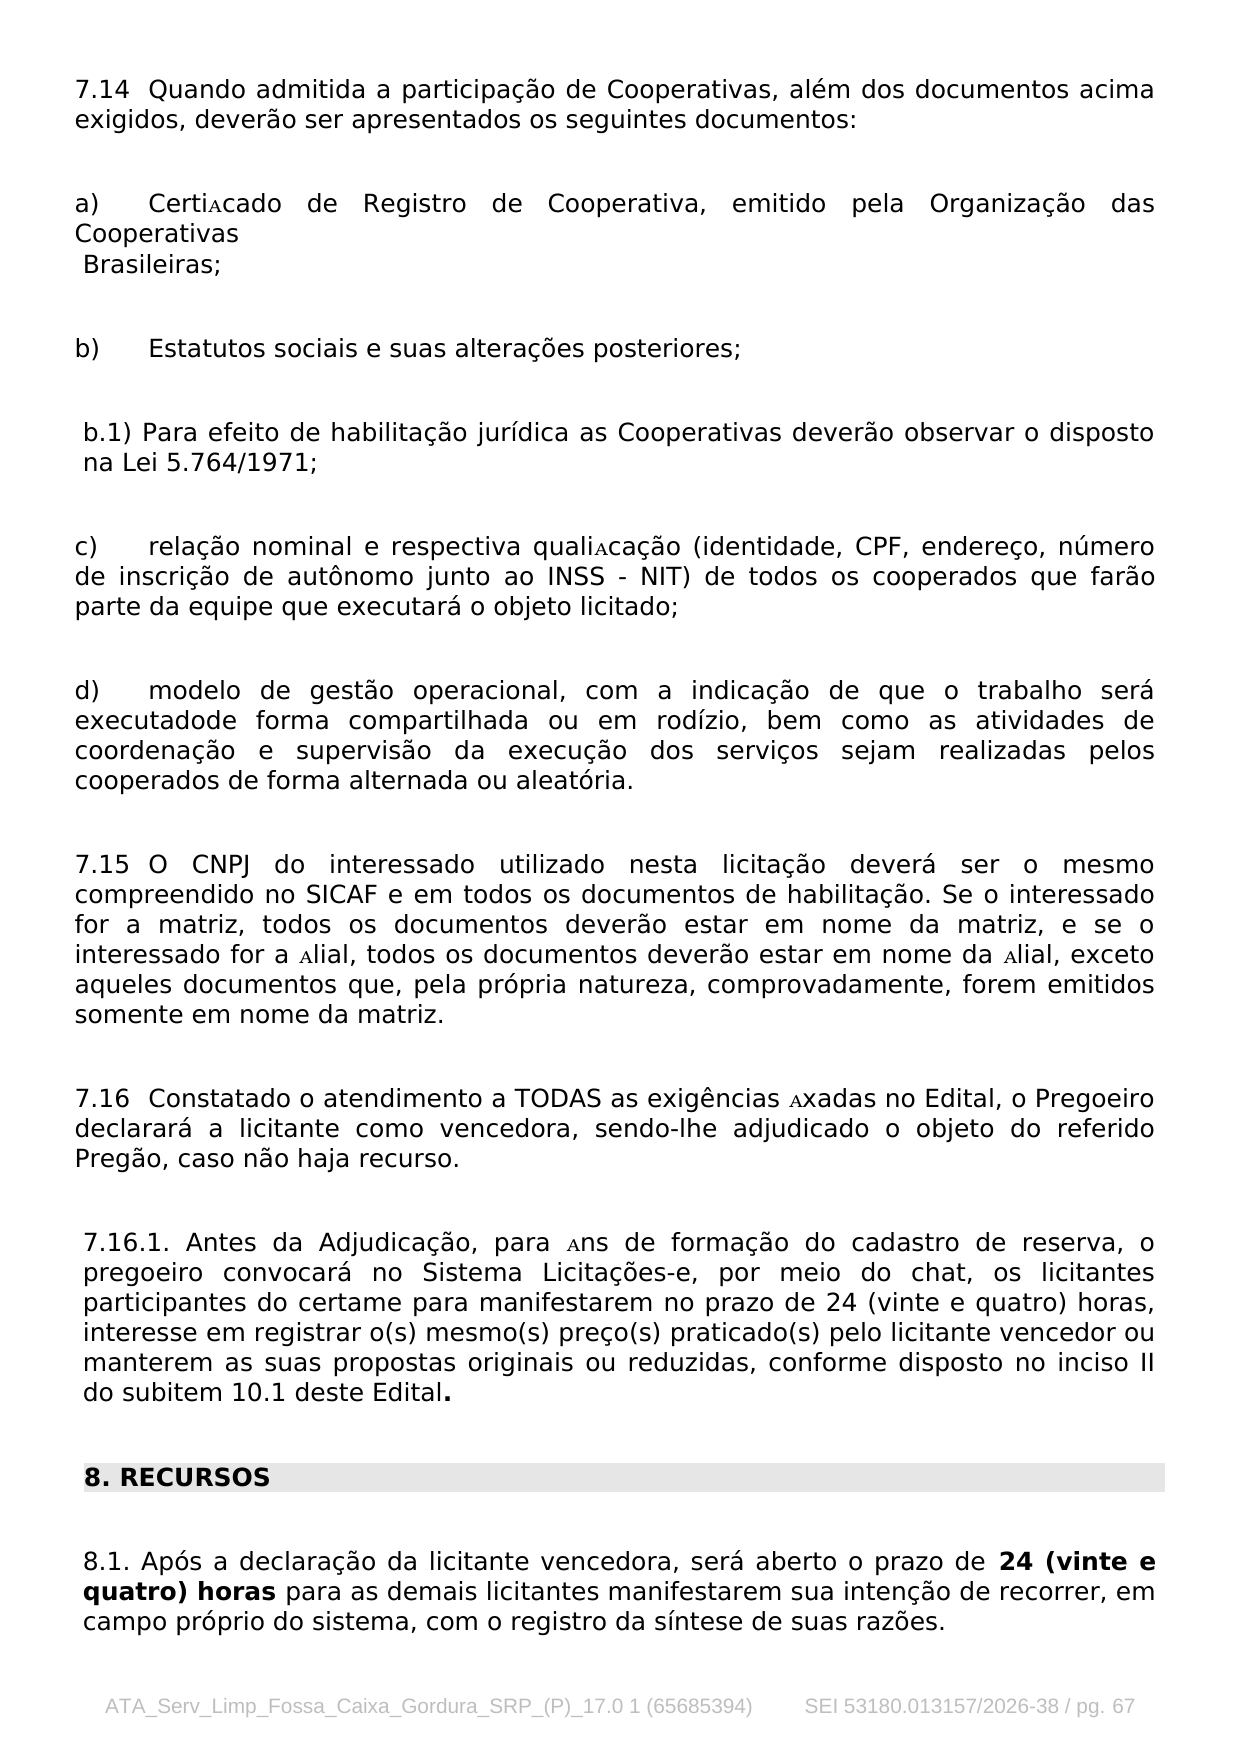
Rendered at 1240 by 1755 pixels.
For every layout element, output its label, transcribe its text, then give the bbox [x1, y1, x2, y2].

list modelo de gestão operacional, com a indicação de que o trabalho será executadode forma compartilhada ou em rodízio, bem como as atividades de coordenação e supervisão da execução dos serviços sejam realizadas pelos cooperados de forma alternada ou aleatória. [74, 676, 1156, 796]
list Constatado o atendimento a TODAS as exigências xadas no Edital, o Pregoeiro declarará a licitante como vencedora, sendo-lhe adjudicado o objeto do referido Pregão, caso não haja recurso. [74, 1084, 1156, 1174]
list Quando admitida a participação de Cooperativas, além dos documentos acima exigidos, deverão ser apresentados os seguintes documentos: [74, 75, 1156, 134]
list Certicado de Registro de Cooperativa, emitido pela Organização das Cooperativas [74, 189, 1156, 248]
list Estatutos sociais e suas alterações posteriores; [74, 334, 1156, 363]
text 8.1. Após a declaração da licitante vencedora, será aberto o prazo de 24 (vinte e quatro) horas para as demais licitantes manifestarem sua intenção de recorrer, em campo próprio do sistema, com o registro da síntese de suas razões. [83, 1547, 1156, 1637]
list O CNPJ do interessado utilizado nesta licitação deverá ser o mesmo compreendido no SICAF e em todos os documentos de habilitação. Se o interessado for a matriz, todos os documentos deverão estar em nome da matriz, e se o interessado for a lial, todos os documentos deverão estar em nome da lial, exceto aqueles documentos que, pela própria natureza, comprovadamente, forem emitidos somente em nome da matriz. [74, 851, 1156, 1030]
text 7.16.1. Antes da Adjudicação, para ns de formação do cadastro de reserva, o pregoeiro convocará no Sistema Licitações-e, por meio do chat, os licitantes participantes do certame para manifestarem no prazo de 24 (vinte e quatro) horas, interesse em registrar o(s) mesmo(s) preço(s) praticado(s) pelo licitante vencedor ou manterem as suas propostas originais ou reduzidas, conforme disposto no inciso II do subitem 10.1 deste Edital. [83, 1229, 1156, 1408]
list relação nominal e respectiva qualicação (identidade, CPF, endereço, número de inscrição de autônomo junto ao INSS - NIT) de todos os cooperados que farão parte da equipe que executará o objeto licitado; [74, 532, 1156, 622]
text Brasileiras; [83, 250, 1156, 279]
subtitle 8. RECURSOS [84, 1463, 1165, 1492]
text b.1) Para efeito de habilitação jurídica as Cooperativas deverão observar o disposto na Lei 5.764/1971; [83, 418, 1156, 477]
